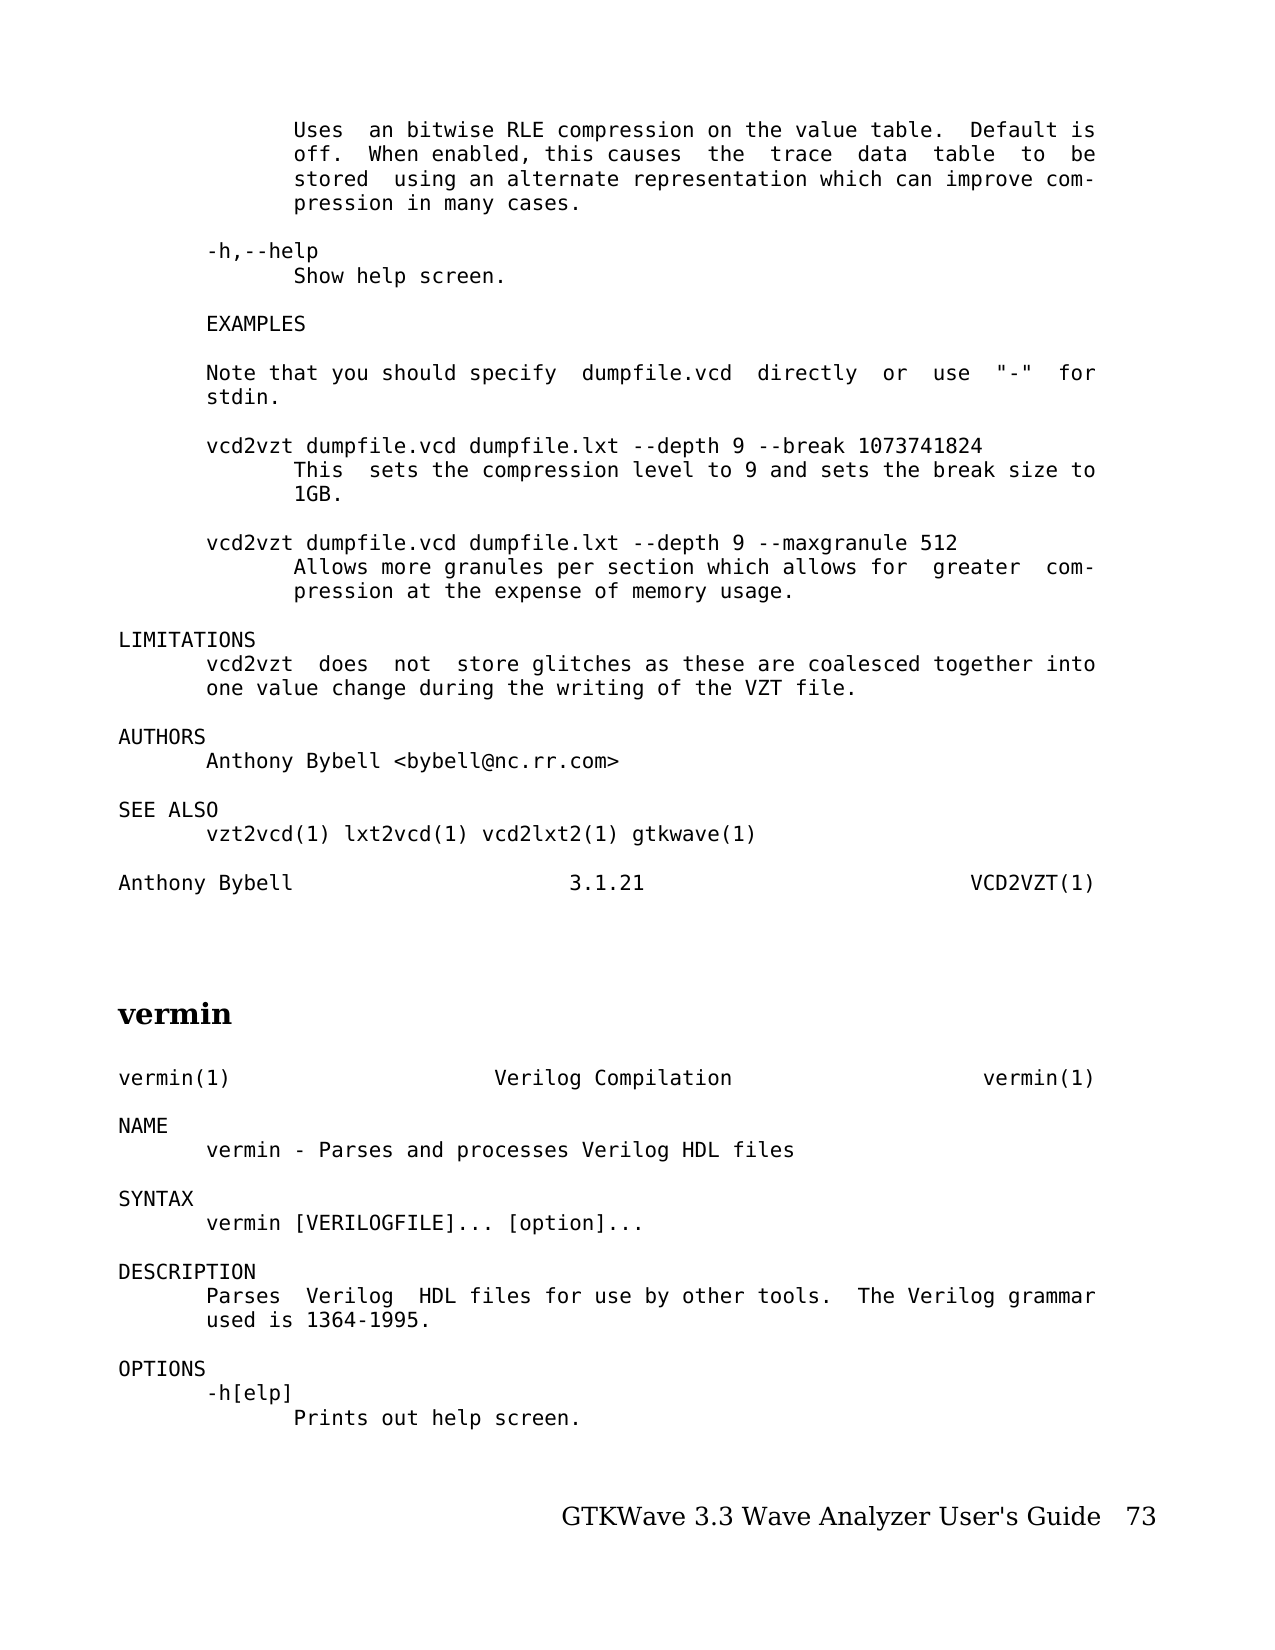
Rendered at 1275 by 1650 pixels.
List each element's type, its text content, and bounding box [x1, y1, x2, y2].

text SYNTAX [118, 1187, 1157, 1211]
text This sets the compression level to 9 and sets the break size to [118, 458, 1157, 482]
text stdin. [118, 385, 1157, 409]
text Allows more granules per section which allows for greater com- [118, 555, 1157, 579]
text EXAMPLES [118, 312, 1157, 337]
text vcd2vzt dumpfile.vcd dumpfile.lxt --depth 9 --break 1073741824 [118, 434, 1157, 458]
text Anthony Bybell 3.1.21 VCD2VZT(1) [118, 871, 1157, 895]
text vermin [118, 997, 1157, 1031]
text vermin(1) Verilog Compilation vermin(1) [118, 1066, 1157, 1090]
text used is 1364-1995. [118, 1308, 1157, 1333]
text Note that you should specify dumpfile.vcd directly or use "-" for [118, 361, 1157, 385]
text pression at the expense of memory usage. [118, 579, 1157, 603]
text vermin [VERILOGFILE]... [option]... [118, 1211, 1157, 1236]
text -h[elp] [118, 1381, 1157, 1406]
text Prints out help screen. [118, 1406, 1157, 1430]
text AUTHORS [118, 725, 1157, 749]
text off. When enabled, this causes the trace data table to be [118, 142, 1157, 167]
text OPTIONS [118, 1357, 1157, 1381]
text stored using an alternate representation which can improve com- [118, 167, 1157, 191]
text Parses Verilog HDL files for use by other tools. The Verilog grammar [118, 1284, 1157, 1308]
text one value change during the writing of the VZT file. [118, 676, 1157, 701]
text SEE ALSO [118, 798, 1157, 822]
text -h,--help [118, 239, 1157, 264]
text DESCRIPTION [118, 1260, 1157, 1284]
text vermin - Parses and processes Verilog HDL files [118, 1138, 1157, 1163]
text Anthony Bybell <bybell@nc.rr.com> [118, 749, 1157, 773]
text Show help screen. [118, 264, 1157, 288]
text vcd2vzt dumpfile.vcd dumpfile.lxt --depth 9 --maxgranule 512 [118, 531, 1157, 555]
text vcd2vzt does not store glitches as these are coalesced together into [118, 652, 1157, 676]
text Uses an bitwise RLE compression on the value table. Default is [118, 118, 1157, 142]
text LIMITATIONS [118, 628, 1157, 652]
text vzt2vcd(1) lxt2vcd(1) vcd2lxt2(1) gtkwave(1) [118, 822, 1157, 846]
text NAME [118, 1114, 1157, 1138]
text pression in many cases. [118, 191, 1157, 215]
text 1GB. [118, 482, 1157, 506]
